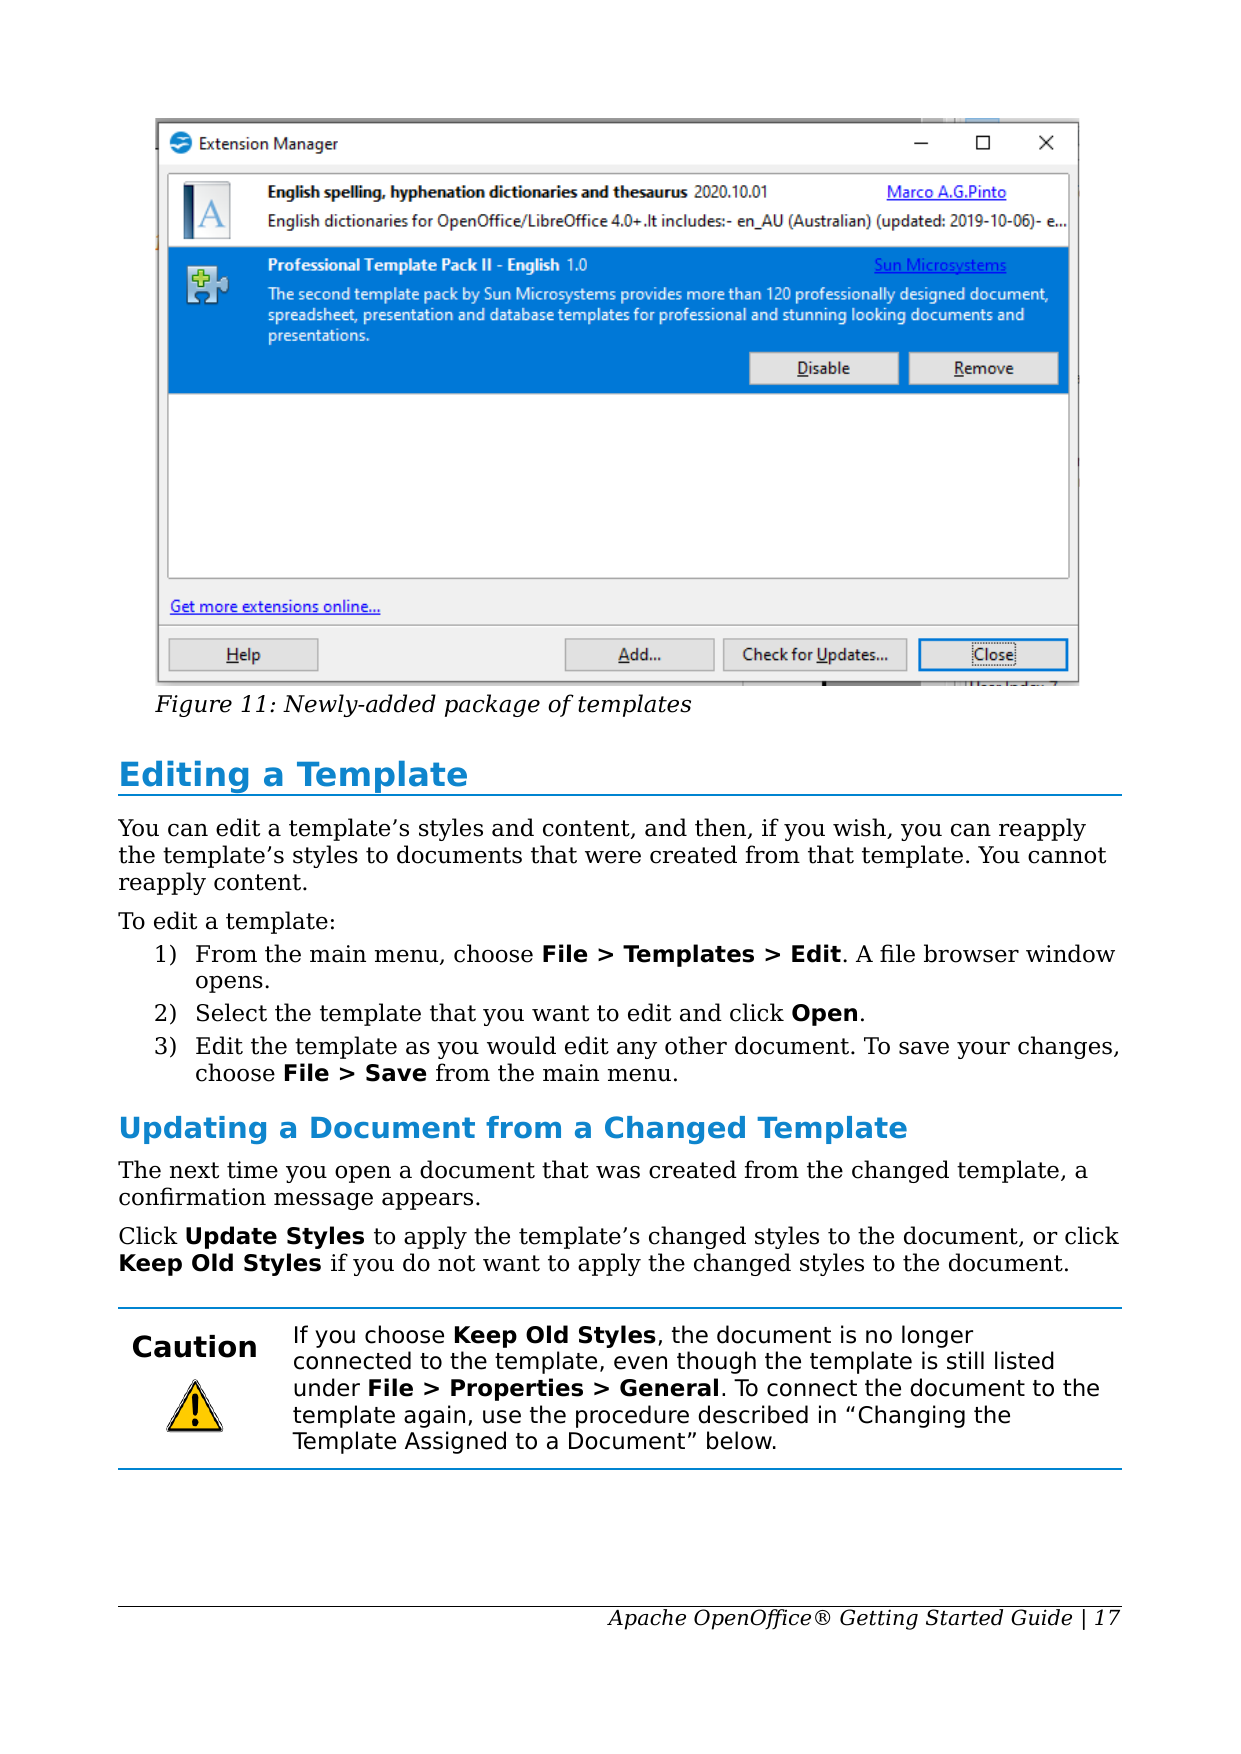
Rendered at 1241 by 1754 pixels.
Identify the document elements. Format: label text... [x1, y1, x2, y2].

text Figure 11: Newly-added package of templates [155, 691, 1085, 718]
subtitle Updating a Document from a Changed Template [118, 1111, 1122, 1145]
text Click Update Styles to apply the template’s changed styles to the document, or click Keep Old Styles if you do not want to apply the changed styles to the document. [118, 1223, 1122, 1277]
list Select the template that you want to edit and click Open. [177, 1001, 1122, 1027]
table_header Caution [118, 1309, 271, 1468]
list From the main menu, choose File > Templates > Edit. A file browser window opens. [177, 941, 1122, 994]
text The next time you open a document that was created from the changed template, a confirmation message appears. [118, 1157, 1122, 1211]
table_header If you choose Keep Old Styles, the document is no longer connected to the template, even though the template is still listed under File > Properties > General. To connect the document to the template again, use the procedure described in “Changing the Template Assigned to a Document” below. [271, 1309, 1122, 1468]
list Edit the template as you would edit any other document. To save your changes, choose File > Save from the main menu. [177, 1033, 1122, 1087]
text You can edit a template’s styles and content, and then, if you wish, you can reapply the template’s styles to documents that were created from that template. You cannot reapply content. [118, 815, 1122, 895]
list To edit a template: [118, 908, 1122, 934]
picture [155, 118, 1080, 686]
subtitle Editing a Template [118, 756, 1122, 794]
picture [162, 1375, 227, 1436]
